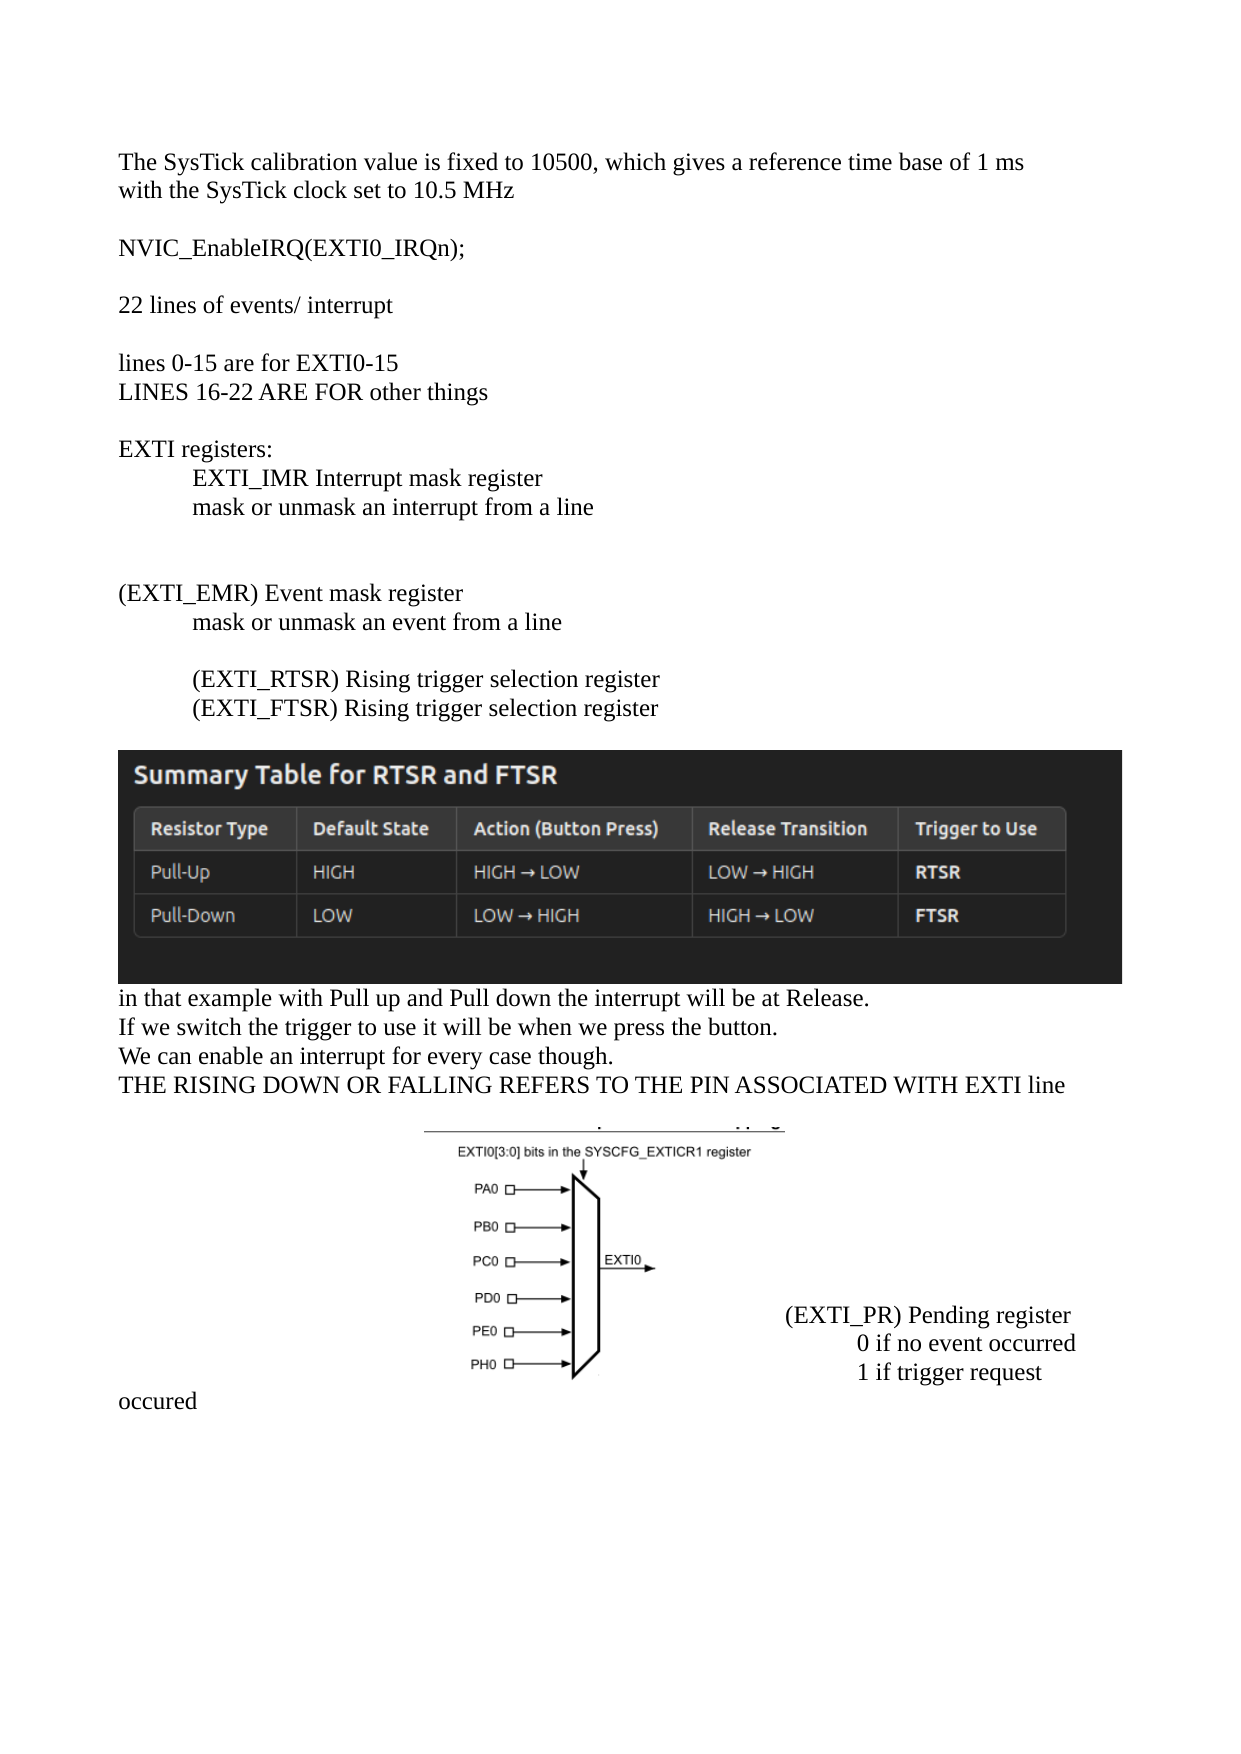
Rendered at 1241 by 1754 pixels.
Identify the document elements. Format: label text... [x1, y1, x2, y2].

text [118, 1300, 424, 1328]
text [118, 1328, 424, 1357]
text mask or unmask an event from a line [118, 607, 1122, 636]
text (EXTI_PR) Pending register [785, 1300, 1122, 1328]
text 22 lines of events/ interrupt [118, 291, 1122, 319]
text (EXTI_EMR) Event mask register [118, 578, 1122, 607]
text 0 if no event occurred [785, 1328, 1122, 1357]
picture [424, 1127, 785, 1384]
text NVIC_EnableIRQ(EXTI0_IRQn); [118, 233, 1122, 262]
picture [118, 750, 1123, 984]
text LINES 16-22 ARE FOR other things [118, 377, 1122, 406]
text THE RISING DOWN OR FALLING REFERS TO THE PIN ASSOCIATED WITH EXTI line [118, 1070, 1122, 1098]
text in that example with Pull up and Pull down the interrupt will be at Release. [118, 984, 1122, 1012]
text EXTI_IMR Interrupt mask register [118, 463, 1122, 492]
text 1 if trigger request occured [118, 1357, 1122, 1415]
text with the SysTick clock set to 10.5 MHz [118, 176, 1122, 204]
text (EXTI_RTSR) Rising trigger selection register [118, 664, 1122, 693]
text The SysTick calibration value is fixed to 10500, which gives a reference time base of 1 ms [118, 147, 1122, 176]
text lines 0-15 are for EXTI0-15 [118, 348, 1122, 377]
text mask or unmask an interrupt from a line [118, 492, 1122, 521]
text We can enable an interrupt for every case though. [118, 1041, 1122, 1070]
text If we switch the trigger to use it will be when we press the button. [118, 1012, 1122, 1041]
text EXTI registers: [118, 434, 1122, 463]
text (EXTI_FTSR) Rising trigger selection register [118, 693, 1122, 722]
